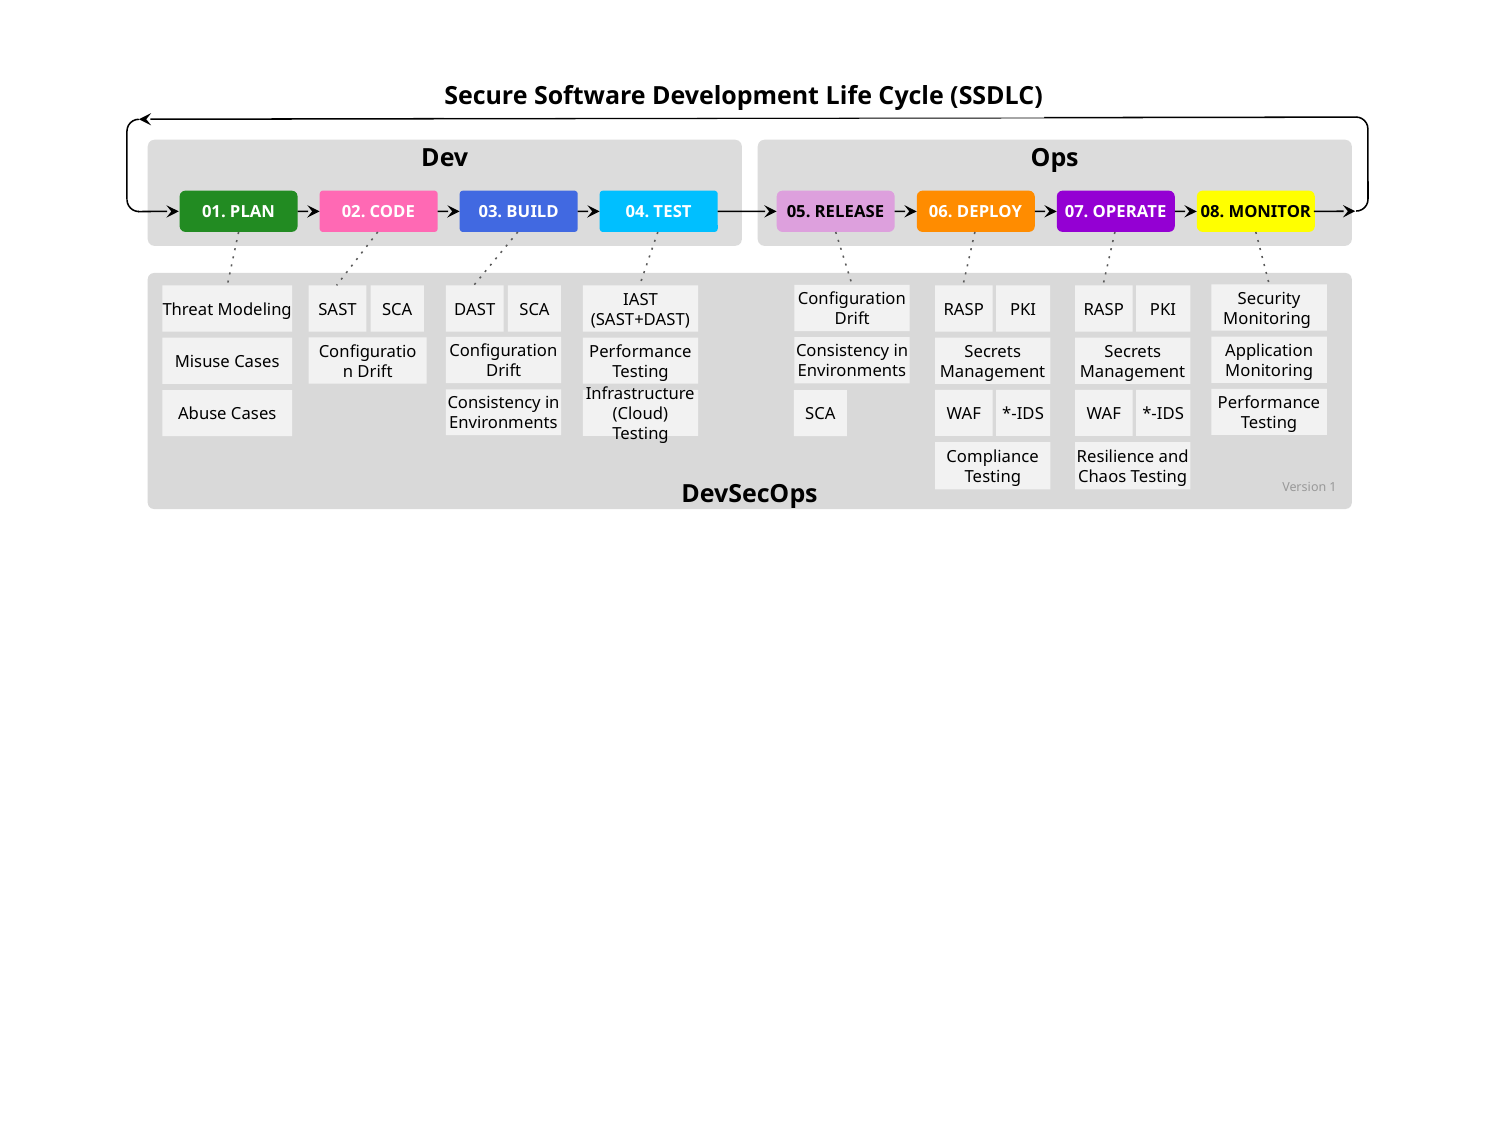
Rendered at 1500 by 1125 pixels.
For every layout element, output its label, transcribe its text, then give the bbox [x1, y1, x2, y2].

text_box DevSecOps [147, 272, 1352, 510]
text_box Resilience and Chaos Testing [1075, 442, 1191, 490]
text_box Secrets Management [935, 337, 1051, 384]
text_box Ops [757, 139, 1352, 246]
text_box 06. DEPLOY [916, 190, 1035, 232]
text_box 05. RELEASE [776, 190, 895, 232]
text_box SCA [370, 285, 424, 332]
text_box 01. PLAN [179, 190, 298, 232]
text_box Secrets Management [1075, 337, 1191, 384]
text_box WAF [935, 389, 993, 436]
text_box DAST [445, 285, 504, 332]
text_box Application Monitoring [1211, 336, 1327, 383]
text_box RASP [1075, 285, 1133, 332]
text_box Configuration Drift [445, 336, 562, 384]
text_box SAST [308, 285, 367, 332]
text_box RASP [935, 285, 993, 332]
text_box IAST (SAST+DAST) [582, 285, 699, 332]
text_box Configuration Drift [308, 337, 427, 384]
text_box 04. TEST [599, 190, 718, 232]
text_box 08. MONITOR [1196, 190, 1315, 232]
text_box Configuration Drift [794, 284, 910, 332]
text_box xxx [120, 67, 1374, 518]
text_box SCA [507, 285, 561, 332]
text_box 02. CODE [319, 190, 438, 232]
text_box Abuse Cases [162, 390, 293, 437]
text_box *-IDS [996, 389, 1051, 436]
text_box Security Monitoring [1211, 284, 1327, 331]
text_box Consistency in Environments [445, 389, 562, 436]
text_box 07. OPERATE [1056, 190, 1175, 232]
text_box PKI [996, 285, 1051, 332]
text_box Infrastructure (Cloud) Testing [582, 389, 699, 436]
text_box *-IDS [1136, 389, 1191, 436]
text_box Performance Testing [582, 337, 699, 384]
text_box SCA [793, 390, 847, 437]
text_box Compliance Testing [935, 442, 1051, 490]
text_box Secure Software Development Life Cycle (SSDLC) [444, 71, 1045, 118]
text_box Version 1 [1275, 477, 1345, 496]
text_box Threat Modeling [162, 285, 293, 332]
text_box Dev [147, 139, 742, 246]
text_box Consistency in Environments [794, 337, 910, 384]
text_box PKI [1136, 285, 1191, 332]
text_box 03. BUILD [459, 190, 578, 232]
text_box WAF [1075, 389, 1133, 436]
text_box Performance Testing [1211, 388, 1327, 435]
text_box Misuse Cases [162, 337, 293, 384]
